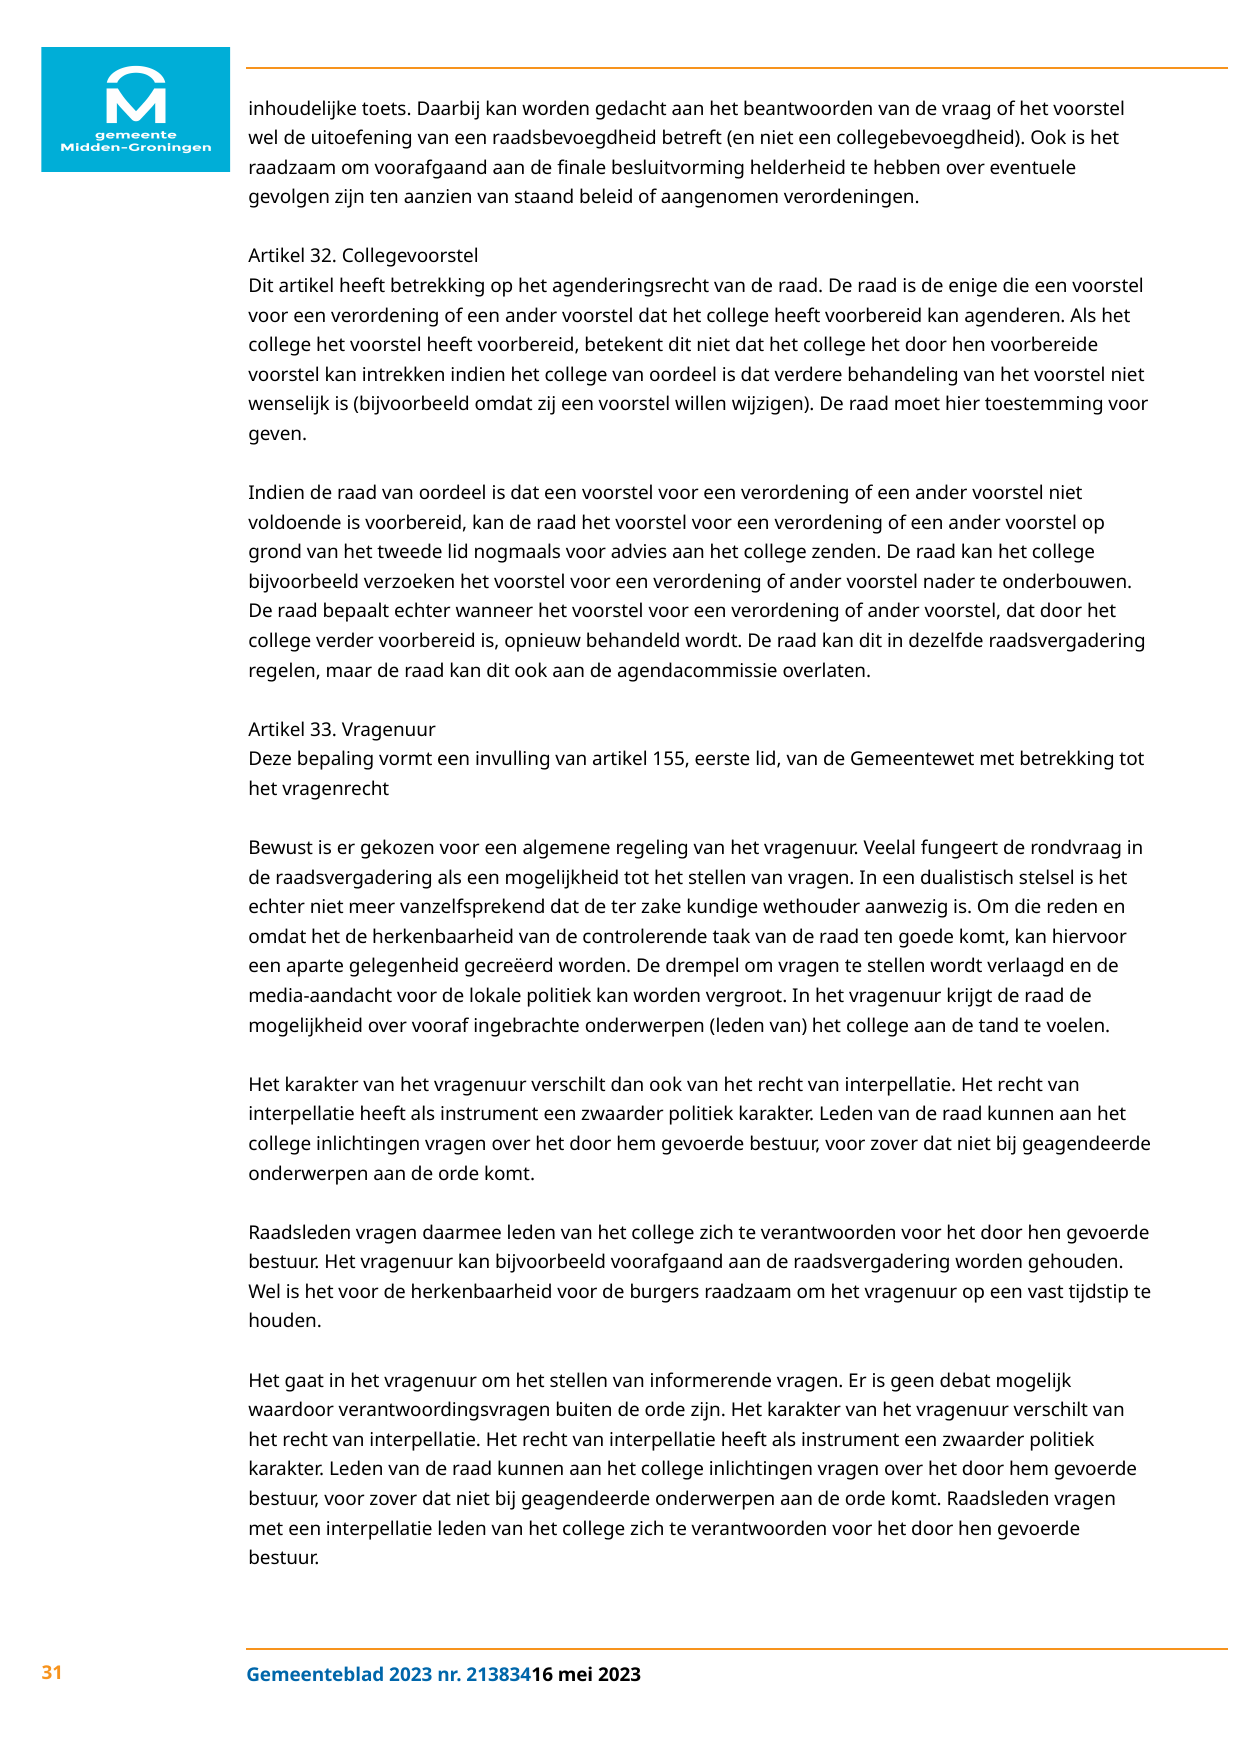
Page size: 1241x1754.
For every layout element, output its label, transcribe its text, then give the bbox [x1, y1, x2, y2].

text Dit artikel heeft betrekking op het agenderingsrecht van de raad. De raad is de enige die een voorstel voor een verordening of een ander voorstel dat het college heeft voorbereid kan agenderen. Als het college het voorstel heeft voorbereid, betekent dit niet dat het college het door hen voorbereide voorstel kan intrekken indien het college van oordeel is dat verdere behandeling van het voorstel niet wenselijk is (bijvoorbeeld omdat zij een voorstel willen wijzigen). De raad moet hier toestemming voor geven. [248, 272, 1152, 446]
text Raadsleden vragen daarmee leden van het college zich te verantwoorden voor het door hen gevoerde bestuur. Het vragenuur kan bijvoorbeeld voorafgaand aan de raadsvergadering worden gehouden. Wel is het voor de herkenbaarheid voor de burgers raadzaam om het vragenuur op een vast tijdstip te houden. [248, 1219, 1152, 1333]
text inhoudelijke toets. Daarbij kan worden gedacht aan het beantwoorden van de vraag of het voorstel wel de uitoefening van een raadsbevoegdheid betreft (en niet een collegebevoegdheid). Ook is het raadzaam om voorafgaand aan de finale besluitvorming helderheid te hebben over eventuele gevolgen zijn ten aanzien van staand beleid of aangenomen verordeningen. [248, 95, 1152, 209]
text Artikel 32. Collegevoorstel [248, 243, 1152, 268]
picture [184, 146, 190, 153]
text Het karakter van het vragenuur verschilt dan ook van het recht van interpellatie. Het recht van interpellatie heeft als instrument een zwaarder politiek karakter. Leden van de raad kunnen aan het college inlichtingen vragen over het door hem gevoerde bestuur, voor zover dat niet bij geagendeerde onderwerpen aan de orde komt. [248, 1071, 1152, 1186]
text Indien de raad van oordeel is dat een voorstel voor een verordening of een ander voorstel niet voldoende is voorbereid, kan de raad het voorstel voor een verordening of een ander voorstel op grond van het tweede lid nogmaals voor advies aan het college zenden. De raad kan het college bijvoorbeeld verzoeken het voorstel voor een verordening of ander voorstel nader te onderbouwen. De raad bepaalt echter wanneer het voorstel voor een verordening of ander voorstel, dat door het college verder voorbereid is, opnieuw behandeld wordt. De raad kan dit in dezelfde raadsvergadering regelen, maar de raad kan dit ook aan de agendacommissie overlaten. [248, 479, 1152, 683]
text Bewust is er gekozen voor een algemene regeling van het vragenuur. Veelal fungeert de rondvraag in de raadsvergadering als een mogelijkheid tot het stellen van vragen. In een dualistisch stelsel is het echter niet meer vanzelfsprekend dat de ter zake kundige wethouder aanwezig is. Om die reden en omdat het de herkenbaarheid van de controlerende taak van de raad ten goede komt, kan hiervoor een aparte gelegenheid gecreëerd worden. De drempel om vragen te stellen wordt verlaagd en de media-aandacht voor de lokale politiek kan worden vergroot. In het vragenuur krijgt de raad de mogelijkheid over vooraf ingebrachte onderwerpen (leden van) het college aan de tand te voelen. [248, 834, 1152, 1038]
picture [107, 89, 165, 122]
text Het gaat in het vragenuur om het stellen van informerende vragen. Er is geen debat mogelijk waardoor verantwoordingsvragen buiten de orde zijn. Het karakter van het vragenuur verschilt van het recht van interpellatie. Het recht van interpellatie heeft als instrument een zwaarder politiek karakter. Leden van de raad kunnen aan het college inlichtingen vragen over het door hem gevoerde bestuur, voor zover dat niet bij geagendeerde onderwerpen aan de orde komt. Raadsleden vragen met een interpellatie leden van het college zich te verantwoorden voor het door hen gevoerde bestuur. [248, 1367, 1152, 1570]
text Deze bepaling vormt een invulling van artikel 155, eerste lid, van de Gemeentewet met betrekking tot het vragenrecht [248, 746, 1152, 801]
picture [108, 66, 164, 82]
text Artikel 33. Vragenuur [248, 716, 1152, 742]
